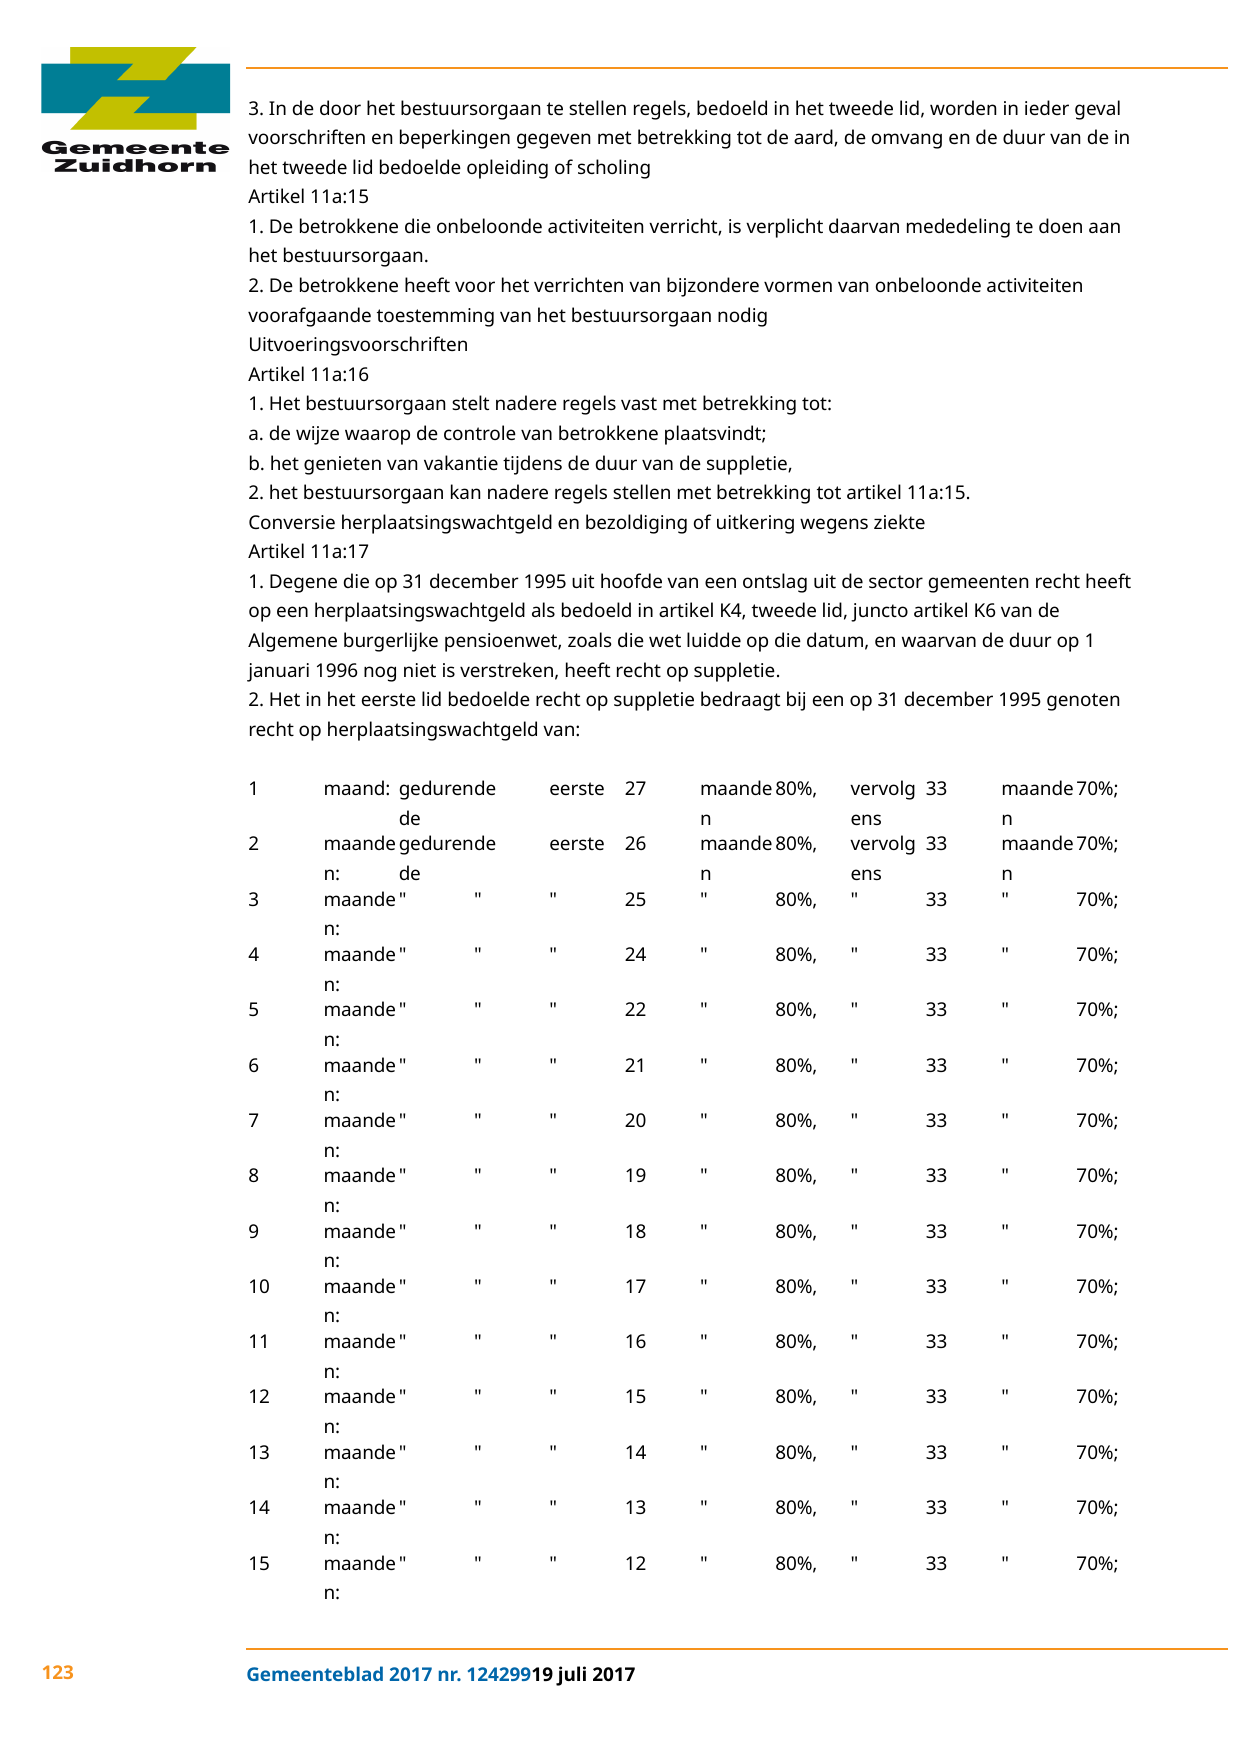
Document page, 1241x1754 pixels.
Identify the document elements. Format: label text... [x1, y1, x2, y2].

table_cell " [1001, 1163, 1076, 1218]
table_cell " [850, 886, 926, 941]
table_cell maanden: [323, 1273, 398, 1328]
table_cell " [474, 1329, 549, 1384]
table_cell " [474, 1439, 549, 1494]
table_cell 33 [926, 1439, 1001, 1494]
table_cell 70%; [1076, 831, 1152, 886]
table_cell 33 [926, 1329, 1001, 1384]
table_cell 80%, [775, 886, 850, 941]
table_cell 80%, [775, 1329, 850, 1384]
table_cell 22 [625, 997, 700, 1052]
table_cell maanden [1001, 831, 1076, 886]
table_cell " [700, 941, 775, 997]
table_cell gedurende [399, 831, 474, 886]
table_cell maanden: [323, 1329, 398, 1384]
table_cell 70%; [1076, 1494, 1152, 1550]
table_cell " [474, 1384, 549, 1439]
table_cell " [850, 997, 926, 1052]
table_cell maanden: [323, 1494, 398, 1550]
table_cell " [399, 1329, 474, 1384]
table_cell 33 [926, 1163, 1001, 1218]
text Artikel 11a:17 [248, 538, 1152, 564]
table_cell " [474, 1163, 549, 1218]
table_cell " [850, 1439, 926, 1494]
table_cell " [549, 941, 624, 997]
table_header 70%; [1076, 775, 1152, 831]
table_header maanden [700, 775, 775, 831]
table_cell 19 [625, 1163, 700, 1218]
table_cell 21 [625, 1052, 700, 1107]
table_cell 33 [926, 941, 1001, 997]
table_cell " [549, 997, 624, 1052]
table_cell 11 [248, 1329, 323, 1384]
table_cell " [549, 1439, 624, 1494]
table_cell 80%, [775, 997, 850, 1052]
table_cell " [700, 1107, 775, 1162]
table_cell maanden: [323, 1439, 398, 1494]
table_cell 33 [926, 831, 1001, 886]
table_cell " [850, 1384, 926, 1439]
table_cell " [474, 1107, 549, 1162]
table_cell maanden: [323, 1218, 398, 1273]
table_cell " [1001, 997, 1076, 1052]
table_cell " [399, 1384, 474, 1439]
table_cell 26 [625, 831, 700, 886]
table_header 27 [625, 775, 700, 831]
table_cell " [549, 1163, 624, 1218]
table_cell 3 [248, 886, 323, 941]
table_cell maanden: [323, 1163, 398, 1218]
table_cell 70%; [1076, 1163, 1152, 1218]
table_header vervolgens [850, 775, 926, 831]
table_cell " [549, 1052, 624, 1107]
table_cell " [700, 1329, 775, 1384]
table_cell 70%; [1076, 1329, 1152, 1384]
table_cell " [399, 886, 474, 941]
table_cell 13 [625, 1494, 700, 1550]
table_cell " [700, 1273, 775, 1328]
text Artikel 11a:15 [248, 183, 1152, 209]
table_cell 80%, [775, 831, 850, 886]
table_cell 9 [248, 1218, 323, 1273]
table_cell " [549, 1273, 624, 1328]
text 1. Het bestuursorgaan stelt nadere regels vast met betrekking tot: [248, 391, 1152, 416]
table_cell 33 [926, 1107, 1001, 1162]
table_cell 33 [926, 886, 1001, 941]
table_cell 15 [248, 1550, 323, 1605]
table_cell " [1001, 1439, 1076, 1494]
table_cell 12 [625, 1550, 700, 1605]
table_cell " [850, 1052, 926, 1107]
table_cell de [474, 831, 549, 886]
table_cell 33 [926, 1273, 1001, 1328]
table_cell " [549, 1329, 624, 1384]
table_header eerste [549, 775, 624, 831]
table_cell " [1001, 1550, 1076, 1605]
table_cell " [1001, 1384, 1076, 1439]
table_cell 80%, [775, 941, 850, 997]
table_cell " [1001, 1218, 1076, 1273]
table_cell maanden: [323, 1384, 398, 1439]
table_cell " [1001, 1052, 1076, 1107]
table_cell 70%; [1076, 941, 1152, 997]
table_cell " [850, 1329, 926, 1384]
table_cell 24 [625, 941, 700, 997]
table_cell " [474, 1273, 549, 1328]
text 2. Het in het eerste lid bedoelde recht op suppletie bedraagt bij een op 31 december 1995 genoten recht op herplaatsingswachtgeld van: [248, 686, 1152, 742]
table_cell maanden: [323, 941, 398, 997]
table_cell 70%; [1076, 1439, 1152, 1494]
table_cell " [1001, 1329, 1076, 1384]
table_cell 33 [926, 1550, 1001, 1605]
table_cell " [700, 1218, 775, 1273]
table_cell " [850, 941, 926, 997]
table_cell " [549, 1550, 624, 1605]
table_cell maanden: [323, 997, 398, 1052]
text Artikel 11a:16 [248, 361, 1152, 387]
table_cell 80%, [775, 1163, 850, 1218]
table_cell " [850, 1107, 926, 1162]
table_cell maanden: [323, 1052, 398, 1107]
table_cell 80%, [775, 1052, 850, 1107]
table_cell " [850, 1494, 926, 1550]
table_cell 80%, [775, 1439, 850, 1494]
text 3. In de door het bestuursorgaan te stellen regels, bedoeld in het tweede lid, worden in ieder geval voorschriften en beperkingen gegeven met betrekking tot de aard, de omvang en de duur van de in het tweede lid bedoelde opleiding of scholing [248, 95, 1152, 180]
table_cell " [549, 1107, 624, 1162]
table_header de [474, 775, 549, 831]
table_cell maanden: [323, 886, 398, 941]
text Conversie herplaatsingswachtgeld en bezoldiging of uitkering wegens ziekte [248, 509, 1152, 535]
table_cell 70%; [1076, 1550, 1152, 1605]
table_cell " [474, 1218, 549, 1273]
table_cell " [474, 1550, 549, 1605]
table_cell 33 [926, 1384, 1001, 1439]
table_header 80%, [775, 775, 850, 831]
table_cell " [399, 1273, 474, 1328]
table_cell 80%, [775, 1384, 850, 1439]
table_cell 70%; [1076, 1384, 1152, 1439]
table_cell " [474, 941, 549, 997]
table_cell 10 [248, 1273, 323, 1328]
table_cell " [549, 1218, 624, 1273]
table_cell " [1001, 1273, 1076, 1328]
table_cell " [1001, 886, 1076, 941]
table_cell " [399, 1107, 474, 1162]
table_cell " [399, 1550, 474, 1605]
table_cell " [474, 997, 549, 1052]
text b. het genieten van vakantie tijdens de duur van de suppletie, [248, 450, 1152, 476]
table_cell " [1001, 1494, 1076, 1550]
table_cell 70%; [1076, 1052, 1152, 1107]
table_cell " [1001, 1107, 1076, 1162]
table_header maand: [323, 775, 398, 831]
table_cell 13 [248, 1439, 323, 1494]
text 2. De betrokkene heeft voor het verrichten van bijzondere vormen van onbeloonde activiteiten voorafgaande toestemming van het bestuursorgaan nodig [248, 272, 1152, 328]
table_cell " [850, 1218, 926, 1273]
table_cell 80%, [775, 1107, 850, 1162]
table_cell 12 [248, 1384, 323, 1439]
table_cell 17 [625, 1273, 700, 1328]
table_cell maanden: [323, 1107, 398, 1162]
table_cell " [700, 1052, 775, 1107]
table_cell 80%, [775, 1273, 850, 1328]
table_cell " [1001, 941, 1076, 997]
table_cell " [399, 1163, 474, 1218]
table_cell 33 [926, 997, 1001, 1052]
table_cell 7 [248, 1107, 323, 1162]
table_cell " [850, 1550, 926, 1605]
table_cell 2 [248, 831, 323, 886]
table_cell 70%; [1076, 1273, 1152, 1328]
table_cell " [700, 1384, 775, 1439]
text Uitvoeringsvoorschriften [248, 331, 1152, 357]
text 1. Degene die op 31 december 1995 uit hoofde van een ontslag uit de sector gemeenten recht heeft op een herplaatsingswachtgeld als bedoeld in artikel K4, tweede lid, juncto artikel K6 van de Algemene burgerlijke pensioenwet, zoals die wet luidde op die datum, en waarvan de duur op 1 januari 1996 nog niet is verstreken, heeft recht op suppletie. [248, 568, 1152, 683]
table_header gedurende [399, 775, 474, 831]
table_cell maanden: [323, 831, 398, 886]
table_cell 33 [926, 1052, 1001, 1107]
table_cell 4 [248, 941, 323, 997]
table_cell " [399, 1218, 474, 1273]
table_header 1 [248, 775, 323, 831]
table_cell 16 [625, 1329, 700, 1384]
table_cell 14 [248, 1494, 323, 1550]
table_cell maanden: [323, 1550, 398, 1605]
table_cell 20 [625, 1107, 700, 1162]
table_cell " [399, 1439, 474, 1494]
table_cell " [549, 1384, 624, 1439]
table_cell 25 [625, 886, 700, 941]
table_cell " [399, 1052, 474, 1107]
table_cell " [700, 1163, 775, 1218]
table_cell " [474, 1052, 549, 1107]
table_cell " [700, 886, 775, 941]
table_cell " [399, 997, 474, 1052]
text 1. De betrokkene die onbeloonde activiteiten verricht, is verplicht daarvan mededeling te doen aan het bestuursorgaan. [248, 213, 1152, 268]
table_cell 80%, [775, 1494, 850, 1550]
table_cell 70%; [1076, 886, 1152, 941]
table_header 33 [926, 775, 1001, 831]
table_cell 80%, [775, 1550, 850, 1605]
table_cell 5 [248, 997, 323, 1052]
table_cell 80%, [775, 1218, 850, 1273]
table_cell " [700, 1550, 775, 1605]
table_cell " [850, 1273, 926, 1328]
table_cell " [700, 1439, 775, 1494]
table_cell vervolgens [850, 831, 926, 886]
picture [41, 47, 231, 172]
table_cell maanden [700, 831, 775, 886]
table_cell eerste [549, 831, 624, 886]
table_cell 6 [248, 1052, 323, 1107]
table_cell " [700, 1494, 775, 1550]
table_cell 70%; [1076, 1218, 1152, 1273]
table_cell " [399, 1494, 474, 1550]
table_cell " [549, 886, 624, 941]
text 2. het bestuursorgaan kan nadere regels stellen met betrekking tot artikel 11a:15. [248, 479, 1152, 505]
table_header maanden [1001, 775, 1076, 831]
table_cell 14 [625, 1439, 700, 1494]
table_cell " [399, 941, 474, 997]
table_cell 33 [926, 1494, 1001, 1550]
table_cell " [850, 1163, 926, 1218]
table_cell 70%; [1076, 997, 1152, 1052]
table_cell 33 [926, 1218, 1001, 1273]
table_cell 8 [248, 1163, 323, 1218]
table_cell 18 [625, 1218, 700, 1273]
table_cell " [700, 997, 775, 1052]
table_cell " [474, 1494, 549, 1550]
table_cell " [474, 886, 549, 941]
text a. de wijze waarop de controle van betrokkene plaatsvindt; [248, 420, 1152, 446]
table_cell " [549, 1494, 624, 1550]
table_cell 70%; [1076, 1107, 1152, 1162]
table_cell 15 [625, 1384, 700, 1439]
